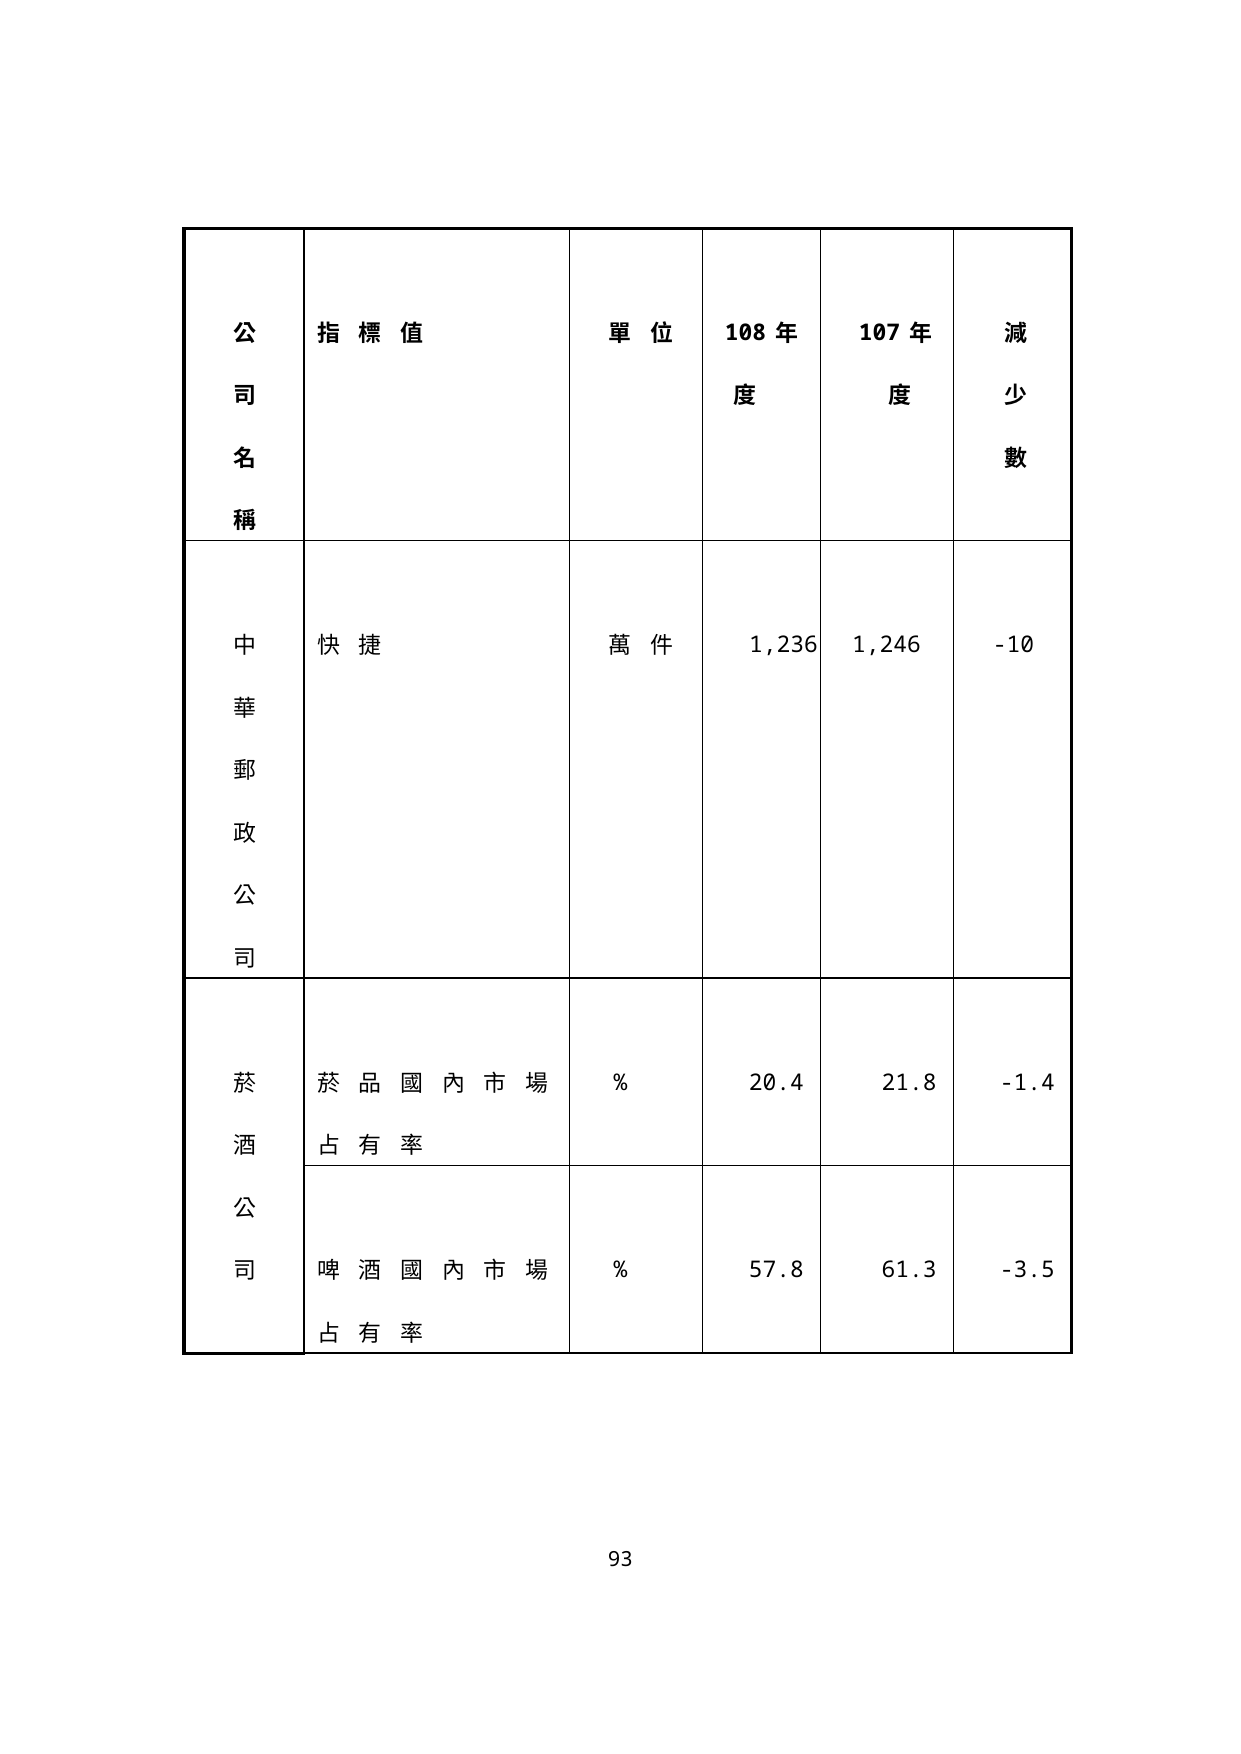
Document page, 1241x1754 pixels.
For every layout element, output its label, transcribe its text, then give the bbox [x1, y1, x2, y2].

table_cell 1,246 [821, 541, 953, 977]
table_cell % [570, 979, 702, 1165]
table_header 單位 [570, 230, 702, 540]
table_cell 20.4 [703, 979, 820, 1165]
table_cell 菸酒公司 [186, 979, 303, 1352]
table_header 公司名稱 [186, 230, 303, 540]
table_cell 菸品國內市場占有率 [305, 979, 569, 1165]
table_header 107年度 [821, 230, 953, 540]
table_cell 61.3 [821, 1166, 953, 1352]
table_cell -3.5 [954, 1166, 1070, 1352]
table_cell % [570, 1166, 702, 1352]
table_cell 中華郵政公司 [186, 541, 303, 977]
table_header 減少數 [954, 230, 1070, 540]
table_cell 57.8 [703, 1166, 820, 1352]
table_header 指標值 [305, 230, 569, 540]
table_cell 快捷 [305, 541, 569, 977]
table_cell 1,236 [703, 541, 820, 977]
table_header 108年度 [703, 230, 820, 540]
table_cell -10 [954, 541, 1070, 977]
table_cell -1.4 [954, 979, 1070, 1165]
table_cell 萬件 [570, 541, 702, 977]
table_cell 21.8 [821, 979, 953, 1165]
table_cell 啤酒國內市場占有率 [305, 1166, 569, 1352]
